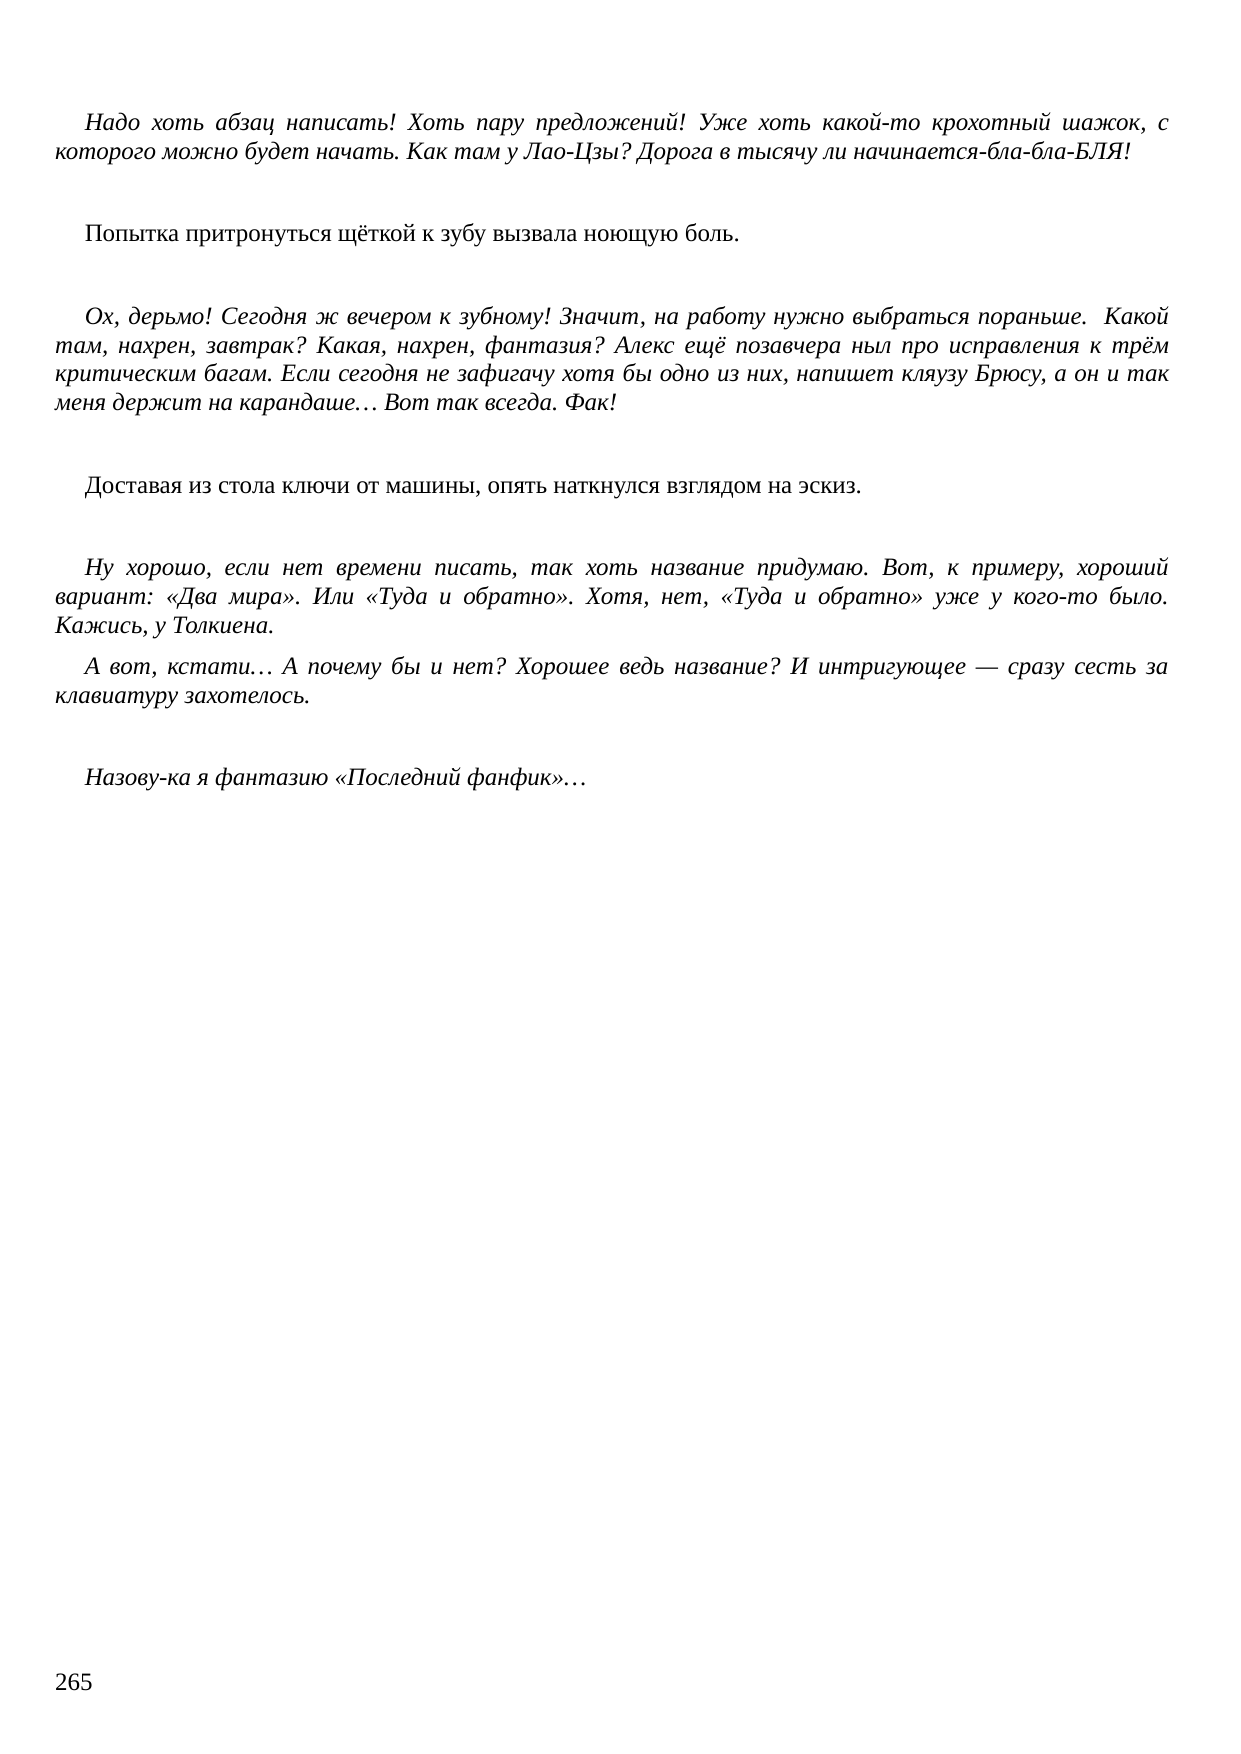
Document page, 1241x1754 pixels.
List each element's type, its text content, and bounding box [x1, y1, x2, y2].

text Назову-ка я фантазию «Последний фанфик»… [55, 762, 1173, 791]
text Ну хорошо, если нет времени писать, так хоть название придумаю. Вот, к примеру, хороший вариант: «Два мира». Или «Туда и обратно». Хотя, нет, «Туда и обратно» уже у кого-то было. Кажись, у Толкиена. [55, 552, 1173, 638]
text Доставая из стола ключи от машины, опять наткнулся взглядом на эскиз. [55, 470, 1173, 498]
text А вот, кстати… А почему бы и нет? Хорошее ведь название? И интригующее — сразу сесть за клавиатуру захотелось. [55, 651, 1173, 708]
text Надо хоть абзац написать! Хоть пару предложений! Уже хоть какой-то крохотный шажок, с которого можно будет начать. Как там у Лао-Цзы? Дорога в тысячу ли начинается-бла-бла-БЛЯ! [55, 107, 1173, 165]
text Попытка притронуться щёткой к зубу вызвала ноющую боль. [55, 218, 1173, 247]
text Ох, дерьмо! Сегодня ж вечером к зубному! Значит, на работу нужно выбраться пораньше. Какой там, нахрен, завтрак? Какая, нахрен, фантазия? Алекс ещё позавчера ныл про исправления к трём критическим багам. Если сегодня не зафигачу хотя бы одно из них, напишет кляузу Брюсу, а он и так меня держит на карандаше… Вот так всегда. Фак! [55, 301, 1173, 416]
